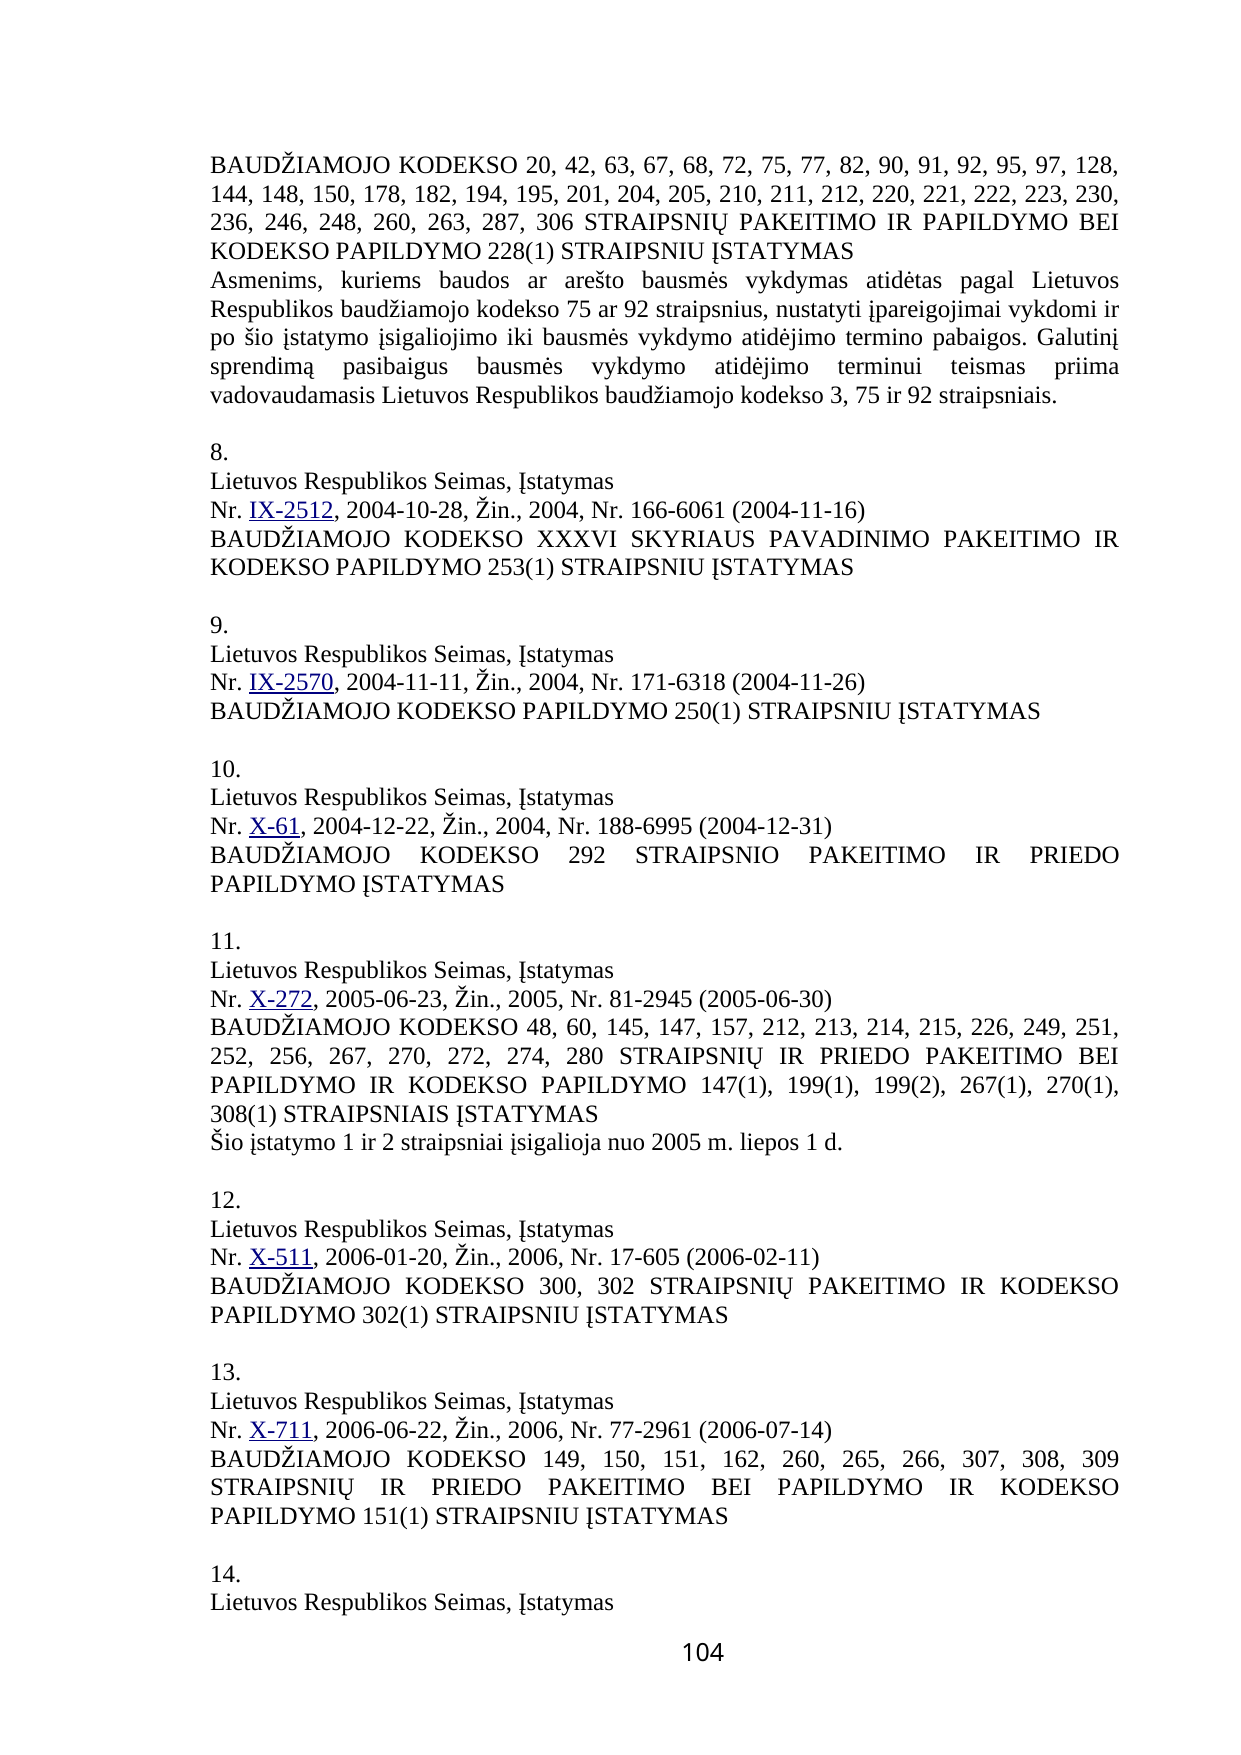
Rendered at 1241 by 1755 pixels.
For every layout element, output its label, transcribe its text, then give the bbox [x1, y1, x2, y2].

text 12. [210, 1185, 1120, 1214]
text Lietuvos Respublikos Seimas, Įstatymas [210, 466, 1120, 495]
text Nr. X-61, 2004-12-22, Žin., 2004, Nr. 188-6995 (2004-12-31) [210, 811, 1120, 840]
text Lietuvos Respublikos Seimas, Įstatymas [210, 1587, 1120, 1616]
text 9. [210, 610, 1120, 639]
text 8. [210, 437, 1120, 466]
text Lietuvos Respublikos Seimas, Įstatymas [210, 782, 1120, 811]
text Nr. IX-2512, 2004-10-28, Žin., 2004, Nr. 166-6061 (2004-11-16) [210, 495, 1120, 524]
text Šio įstatymo 1 ir 2 straipsniai įsigalioja nuo 2005 m. liepos 1 d. [210, 1127, 1120, 1156]
text Lietuvos Respublikos Seimas, Įstatymas [210, 1214, 1120, 1242]
text Lietuvos Respublikos Seimas, Įstatymas [210, 1386, 1120, 1415]
text Lietuvos Respublikos Seimas, Įstatymas [210, 639, 1120, 667]
text BAUDŽIAMOJO KODEKSO 48, 60, 145, 147, 157, 212, 213, 214, 215, 226, 249, 251, 252, 256, 267, 270, 272, 274, 280 STRAIPSNIŲ IR PRIEDO PAKEITIMO BEI PAPILDYMO IR KODEKSO PAPILDYMO 147(1), 199(1), 199(2), 267(1), 270(1), 308(1) STRAIPSNIAIS ĮSTATYMAS [210, 1012, 1120, 1127]
text Nr. X-272, 2005-06-23, Žin., 2005, Nr. 81-2945 (2005-06-30) [210, 984, 1120, 1012]
text Asmenims, kuriems baudos ar arešto bausmės vykdymas atidėtas pagal Lietuvos Respublikos baudžiamojo kodekso 75 ar 92 straipsnius, nustatyti įpareigojimai vykdomi ir po šio įstatymo įsigaliojimo iki bausmės vykdymo atidėjimo termino pabaigos. Galutinį sprendimą pasibaigus bausmės vykdymo atidėjimo terminui teismas priima vadovaudamasis Lietuvos Respublikos baudžiamojo kodekso 3, 75 ir 92 straipsniais. [210, 265, 1120, 409]
text 14. [210, 1559, 1120, 1587]
text Nr. X-511, 2006-01-20, Žin., 2006, Nr. 17-605 (2006-02-11) [210, 1242, 1120, 1271]
text BAUDŽIAMOJO KODEKSO 20, 42, 63, 67, 68, 72, 75, 77, 82, 90, 91, 92, 95, 97, 128, 144, 148, 150, 178, 182, 194, 195, 201, 204, 205, 210, 211, 212, 220, 221, 222, 223, 230, 236, 246, 248, 260, 263, 287, 306 STRAIPSNIŲ PAKEITIMO IR PAPILDYMO BEI KODEKSO PAPILDYMO 228(1) STRAIPSNIU ĮSTATYMAS [210, 150, 1120, 265]
text BAUDŽIAMOJO KODEKSO 149, 150, 151, 162, 260, 265, 266, 307, 308, 309 STRAIPSNIŲ IR PRIEDO PAKEITIMO BEI PAPILDYMO IR KODEKSO PAPILDYMO 151(1) STRAIPSNIU ĮSTATYMAS [210, 1444, 1120, 1530]
text Nr. IX-2570, 2004-11-11, Žin., 2004, Nr. 171-6318 (2004-11-26) [210, 667, 1120, 696]
text Lietuvos Respublikos Seimas, Įstatymas [210, 955, 1120, 984]
text 11. [210, 926, 1120, 955]
text 13. [210, 1357, 1120, 1386]
text BAUDŽIAMOJO KODEKSO XXXVI SKYRIAUS PAVADINIMO PAKEITIMO IR KODEKSO PAPILDYMO 253(1) STRAIPSNIU ĮSTATYMAS [210, 524, 1120, 581]
text BAUDŽIAMOJO KODEKSO 292 STRAIPSNIO PAKEITIMO IR PRIEDO PAPILDYMO ĮSTATYMAS [210, 840, 1120, 897]
text BAUDŽIAMOJO KODEKSO PAPILDYMO 250(1) STRAIPSNIU ĮSTATYMAS [210, 696, 1120, 725]
text Nr. X-711, 2006-06-22, Žin., 2006, Nr. 77-2961 (2006-07-14) [210, 1415, 1120, 1444]
text BAUDŽIAMOJO KODEKSO 300, 302 STRAIPSNIŲ PAKEITIMO IR KODEKSO PAPILDYMO 302(1) STRAIPSNIU ĮSTATYMAS [210, 1271, 1120, 1329]
text 10. [210, 754, 1120, 782]
